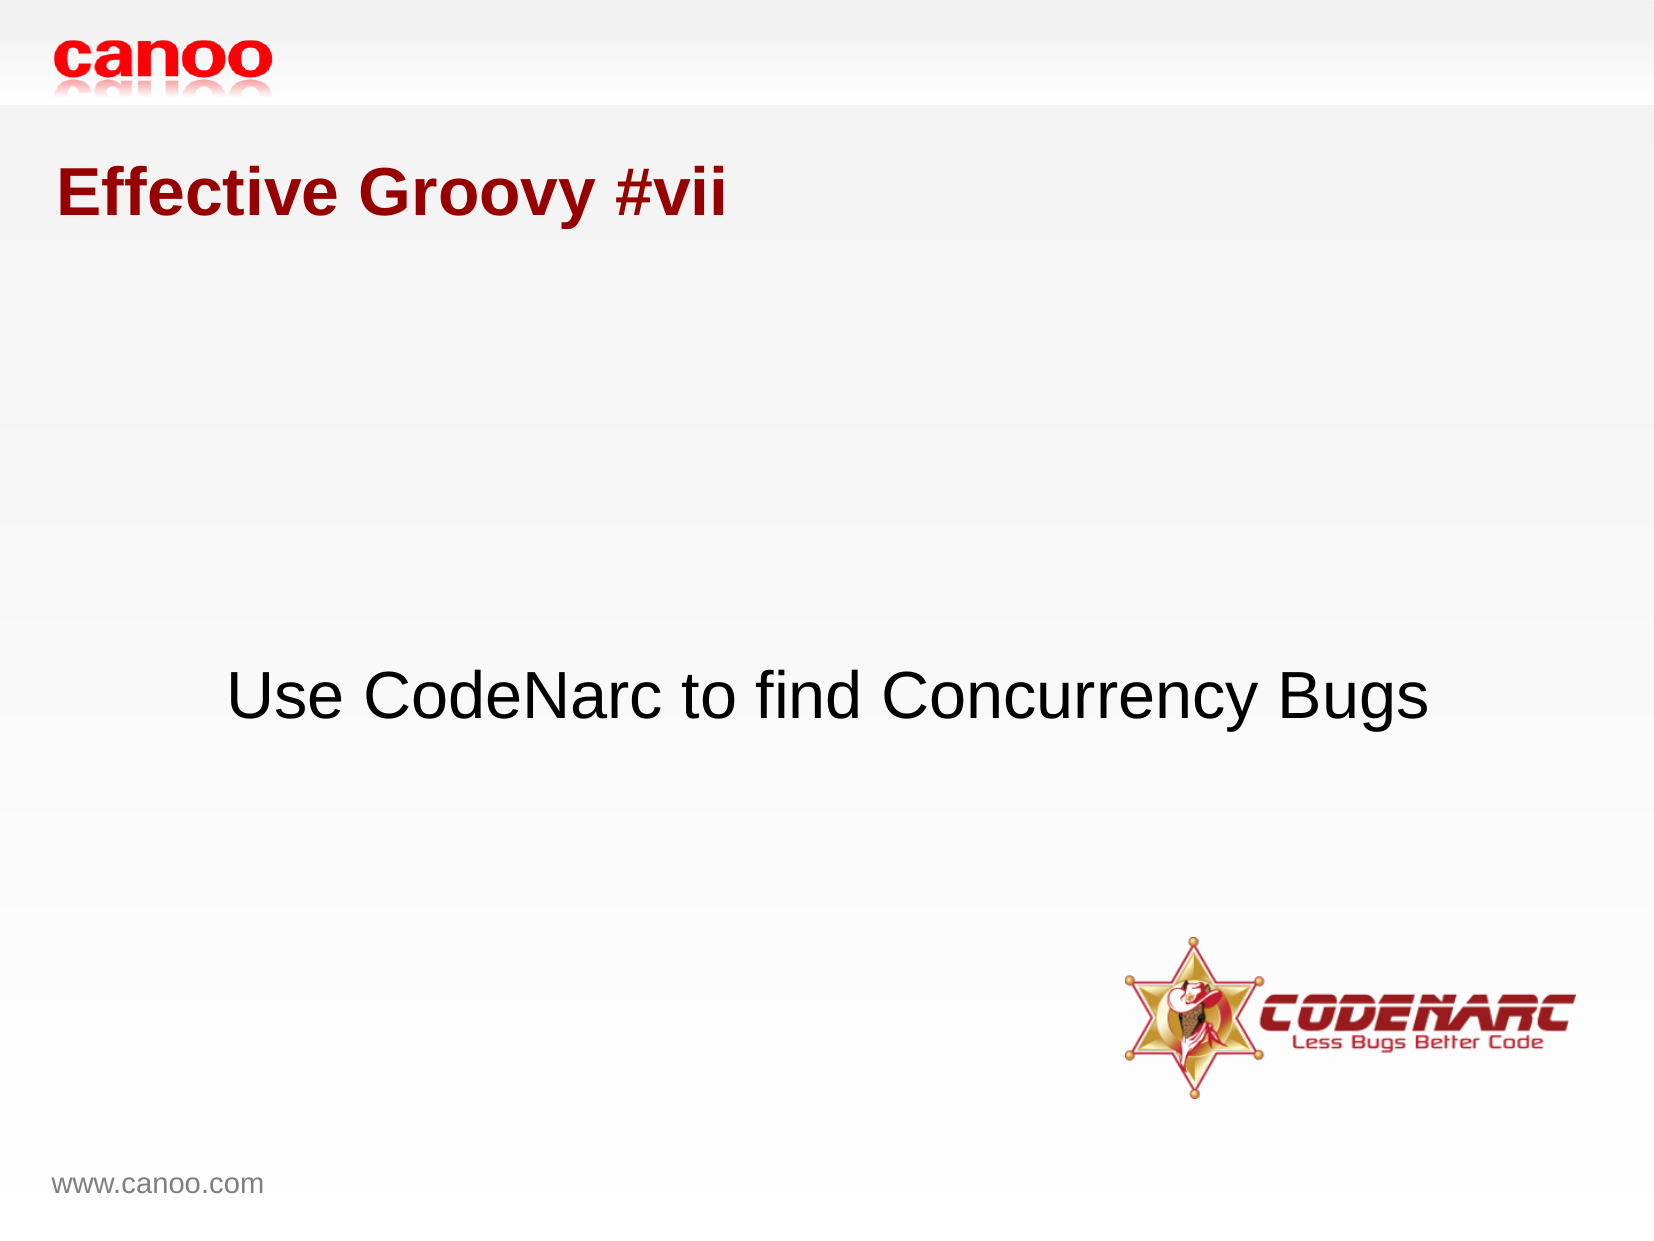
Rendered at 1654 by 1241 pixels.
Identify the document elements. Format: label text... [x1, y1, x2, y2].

picture [51, 37, 273, 119]
title Effective Groovy #vii [48, 138, 1609, 238]
text_box Use CodeNarc to find Concurrency Bugs [48, 282, 1609, 1102]
picture [1125, 937, 1576, 1099]
